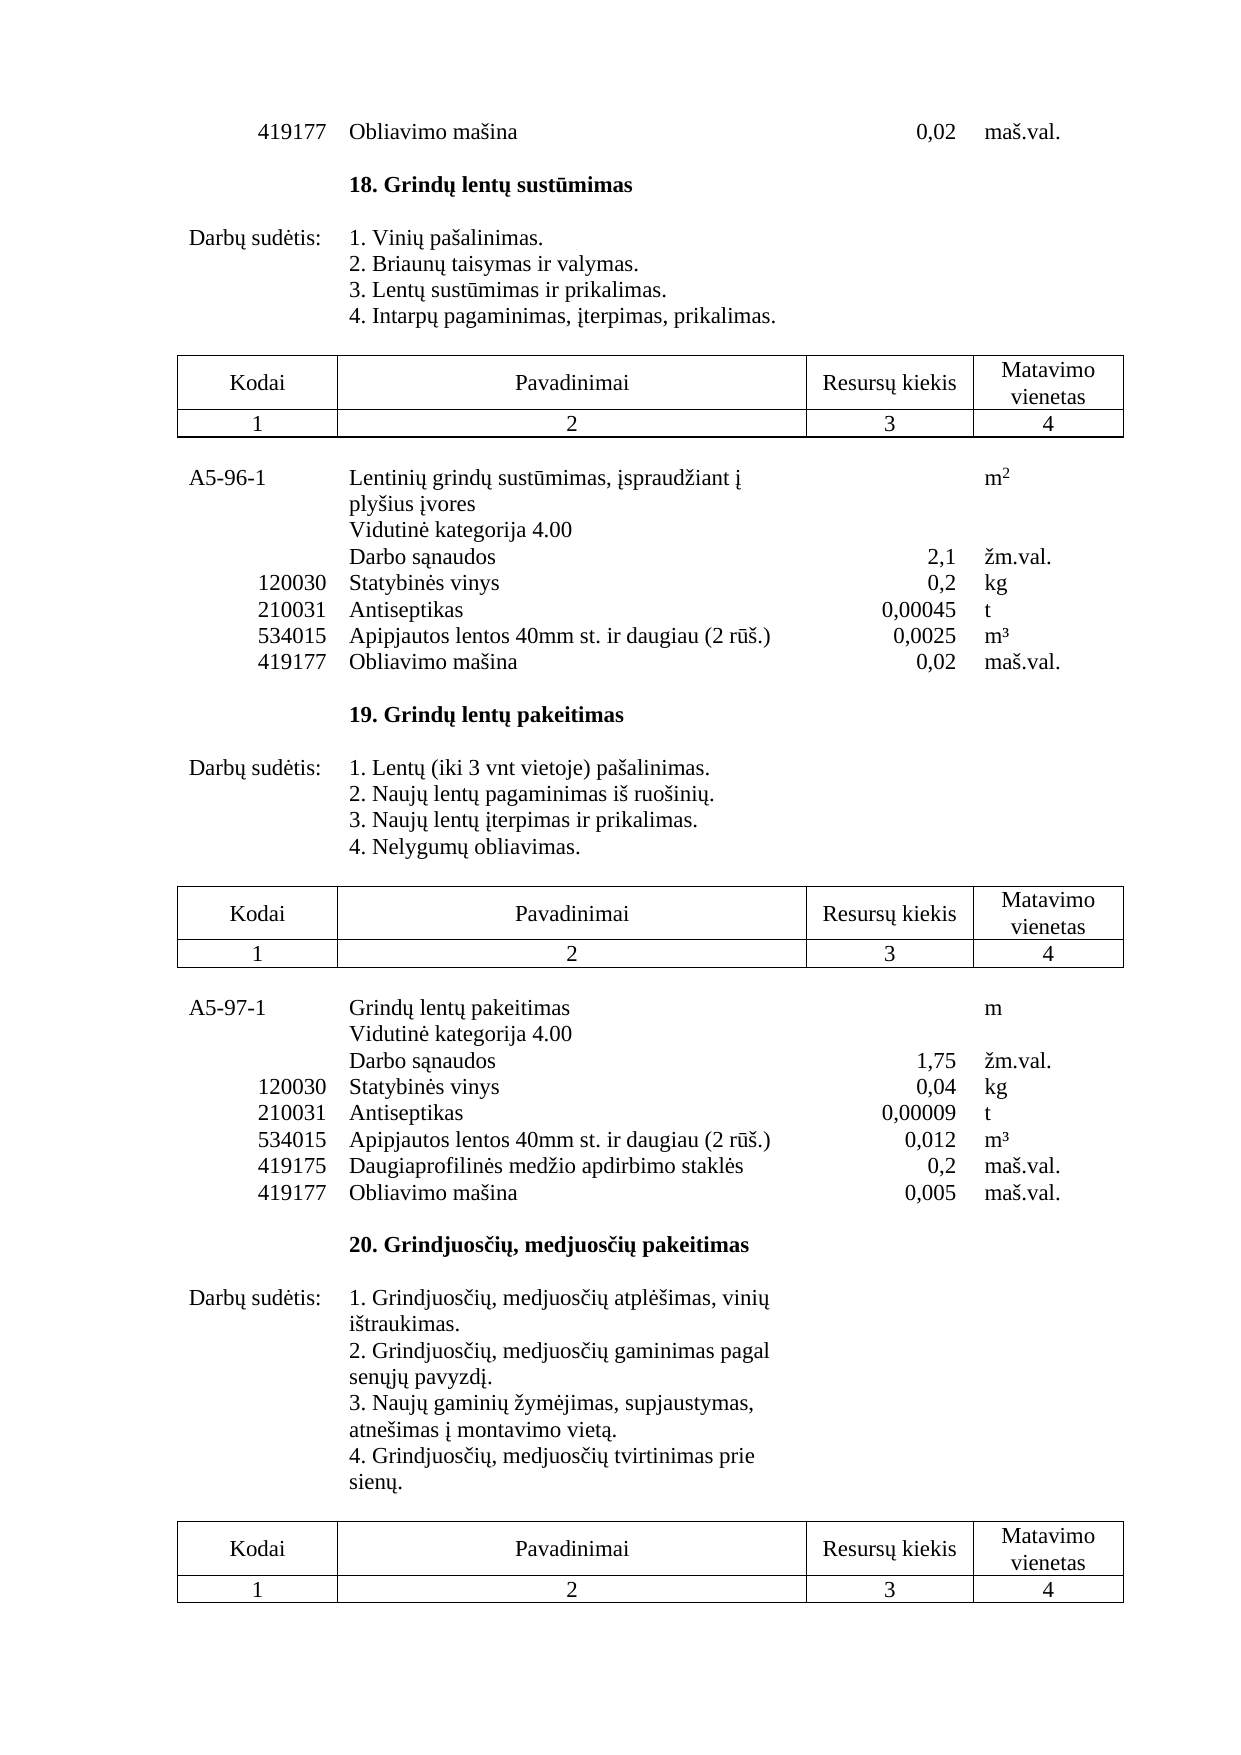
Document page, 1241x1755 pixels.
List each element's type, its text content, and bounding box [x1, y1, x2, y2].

table_cell [177, 1258, 338, 1284]
table_cell [338, 675, 806, 701]
table_cell [177, 171, 338, 197]
table_cell [806, 1284, 973, 1337]
table_cell Apipjautos lentos 40mm st. ir daugiau (2 rūš.) [338, 1126, 806, 1152]
table_cell [806, 1337, 973, 1389]
table_cell [973, 1603, 1123, 1630]
table_cell [973, 1258, 1123, 1284]
table_cell žm.val. [973, 1047, 1123, 1073]
table_cell Lentinių grindų sustūmimas, įspraudžiant į plyšius įvores [338, 464, 806, 517]
table_cell [973, 1389, 1123, 1442]
table_cell [806, 701, 973, 727]
table_cell [973, 303, 1123, 329]
table_cell 0,04 [806, 1073, 973, 1099]
table_cell [806, 1389, 973, 1442]
table_cell 2. Briaunų taisymas ir valymas. [338, 250, 806, 276]
table_cell [973, 329, 1123, 355]
table_cell m [973, 994, 1123, 1020]
table_cell [177, 438, 338, 464]
table_cell 20. Grindjuosčių, medjuosčių pakeitimas [338, 1231, 806, 1258]
table_cell 18. Grindų lentų sustūmimas [338, 171, 806, 197]
table_cell [973, 1337, 1123, 1389]
table_cell [806, 1020, 973, 1047]
table_cell 2 [338, 1576, 806, 1602]
table_cell 2,1 [806, 543, 973, 569]
table_cell [806, 1442, 973, 1495]
table_cell Darbų sudėtis: [177, 754, 338, 780]
table_cell [338, 1205, 806, 1231]
table_cell [177, 1495, 338, 1521]
table_cell maš.val. [973, 1179, 1123, 1205]
table_cell Obliavimo mašina [338, 1179, 806, 1205]
table_cell [973, 859, 1123, 886]
table_cell 419175 [177, 1152, 338, 1178]
table_cell 120030 [177, 1073, 338, 1099]
table_cell maš.val. [973, 118, 1123, 144]
table_cell Resursų kiekis [807, 887, 973, 939]
table_cell [806, 859, 973, 886]
table_cell [177, 250, 338, 276]
table_cell [806, 994, 973, 1020]
table_cell [338, 329, 806, 355]
table_cell [806, 833, 973, 859]
table_cell 2. Naujų lentų pagaminimas iš ruošinių. [338, 780, 806, 806]
table_cell [177, 517, 338, 543]
table_cell Apipjautos lentos 40mm st. ir daugiau (2 rūš.) [338, 622, 806, 648]
table_cell [806, 1495, 973, 1521]
table_cell Statybinės vinys [338, 1073, 806, 1099]
table_cell [177, 675, 338, 701]
table_cell m³ [973, 622, 1123, 648]
table_cell 1. Grindjuosčių, medjuosčių atplėšimas, vinių ištraukimas. [338, 1284, 806, 1337]
table_cell [177, 806, 338, 833]
table_cell Statybinės vinys [338, 569, 806, 596]
table_cell [973, 171, 1123, 197]
table_cell Darbų sudėtis: [177, 1284, 338, 1337]
table_cell [806, 780, 973, 806]
table_cell [973, 1020, 1123, 1047]
table_cell [973, 517, 1123, 543]
table_cell 0,02 [806, 118, 973, 144]
table_cell 2. Grindjuosčių, medjuosčių gaminimas pagal senųjų pavyzdį. [338, 1337, 806, 1389]
table_cell maš.val. [973, 1152, 1123, 1178]
table_cell [177, 859, 338, 886]
table_cell 4. Intarpų pagaminimas, įterpimas, prikalimas. [338, 303, 806, 329]
table_cell [338, 145, 806, 171]
table_cell [177, 145, 338, 171]
table_cell [973, 224, 1123, 250]
table_cell 534015 [177, 1126, 338, 1152]
table_cell [806, 1231, 973, 1258]
table_cell [973, 833, 1123, 859]
table_cell kg [973, 1073, 1123, 1099]
table_cell Kodai [178, 887, 337, 939]
table_cell 3 [807, 410, 973, 436]
table_cell 1 [178, 410, 337, 436]
table_cell 0,00009 [806, 1100, 973, 1126]
table_cell [177, 968, 338, 994]
table_cell [806, 517, 973, 543]
table_cell [177, 1047, 338, 1073]
table_cell [973, 250, 1123, 276]
table_cell A5-97-1 [177, 994, 338, 1020]
table_cell Kodai [178, 1522, 337, 1575]
table_cell [806, 329, 973, 355]
table_cell [806, 1205, 973, 1231]
table_cell [973, 728, 1123, 754]
table_cell [177, 1020, 338, 1047]
table_cell 0,0025 [806, 622, 973, 648]
table_cell 1 [178, 1576, 337, 1602]
table_cell 1. Lentų (iki 3 vnt vietoje) pašalinimas. [338, 754, 806, 780]
table_cell [806, 197, 973, 223]
table_cell Matavimo vienetas [974, 887, 1123, 939]
table_cell [177, 543, 338, 569]
table_cell Kodai [178, 356, 337, 409]
table_cell [973, 276, 1123, 303]
table_cell [177, 276, 338, 303]
table_cell [806, 171, 973, 197]
table_cell [806, 224, 973, 250]
table_cell [806, 1258, 973, 1284]
table_cell [338, 1603, 806, 1630]
table_cell [338, 859, 806, 886]
table_cell [973, 1284, 1123, 1337]
table_cell 0,00045 [806, 596, 973, 622]
table_cell Antiseptikas [338, 596, 806, 622]
table_cell Resursų kiekis [807, 356, 973, 409]
table_cell Matavimo vienetas [974, 356, 1123, 409]
table_cell [177, 1442, 338, 1495]
table_cell žm.val. [973, 543, 1123, 569]
table_cell [338, 728, 806, 754]
table_cell [973, 1205, 1123, 1231]
table_cell 419177 [177, 1179, 338, 1205]
table_cell 2 [338, 940, 806, 967]
table_cell [177, 701, 338, 727]
table_cell Vidutinė kategorija 4.00 [338, 517, 806, 543]
table_cell A5-96-1 [177, 464, 338, 517]
table_cell t [973, 1100, 1123, 1126]
table_cell 1,75 [806, 1047, 973, 1073]
table_cell Darbų sudėtis: [177, 224, 338, 250]
table_cell Darbo sąnaudos [338, 543, 806, 569]
table_cell [973, 145, 1123, 171]
table_cell [806, 303, 973, 329]
table_cell [338, 1258, 806, 1284]
table_cell 0,2 [806, 1152, 973, 1178]
table_cell [973, 806, 1123, 833]
table_cell 1. Vinių pašalinimas. [338, 224, 806, 250]
table_cell [177, 780, 338, 806]
table_cell [338, 968, 806, 994]
table_cell [973, 754, 1123, 780]
table_cell 419177 [177, 648, 338, 675]
table_cell m2 [973, 464, 1123, 517]
table_cell 3. Naujų gaminių žymėjimas, supjaustymas, atnešimas į montavimo vietą. [338, 1389, 806, 1442]
table_cell [338, 438, 806, 464]
table_cell 534015 [177, 622, 338, 648]
table_cell [177, 329, 338, 355]
table_cell [973, 968, 1123, 994]
table_cell [806, 1603, 973, 1630]
table_cell [177, 1205, 338, 1231]
table_cell [973, 1231, 1123, 1258]
table_cell Darbo sąnaudos [338, 1047, 806, 1073]
table_cell [806, 728, 973, 754]
table_cell 4 [974, 410, 1123, 436]
table_cell 210031 [177, 1100, 338, 1126]
table_cell Resursų kiekis [807, 1522, 973, 1575]
table_cell maš.val. [973, 648, 1123, 675]
table_cell 0,2 [806, 569, 973, 596]
table_cell kg [973, 569, 1123, 596]
table_cell 0,012 [806, 1126, 973, 1152]
table_cell t [973, 596, 1123, 622]
table_cell [806, 276, 973, 303]
table_cell 2 [338, 410, 806, 436]
table_cell 4. Grindjuosčių, medjuosčių tvirtinimas prie sienų. [338, 1442, 806, 1495]
table_cell [806, 145, 973, 171]
table_cell 0,02 [806, 648, 973, 675]
table_cell Obliavimo mašina [338, 118, 806, 144]
table_cell 3 [807, 1576, 973, 1602]
table_cell 3. Lentų sustūmimas ir prikalimas. [338, 276, 806, 303]
table_cell [177, 1337, 338, 1389]
table_cell [806, 675, 973, 701]
table_cell [806, 464, 973, 517]
table_cell 3 [807, 940, 973, 967]
table_cell [806, 806, 973, 833]
table_cell Pavadinimai [338, 1522, 806, 1575]
table_cell 0,005 [806, 1179, 973, 1205]
table_cell [177, 303, 338, 329]
table_cell Matavimo vienetas [974, 1522, 1123, 1575]
table_cell [973, 701, 1123, 727]
table_cell [806, 754, 973, 780]
table_cell [177, 728, 338, 754]
table_cell Vidutinė kategorija 4.00 [338, 1020, 806, 1047]
table_cell 4 [974, 1576, 1123, 1602]
table_cell [973, 1442, 1123, 1495]
table_cell m³ [973, 1126, 1123, 1152]
table_cell Pavadinimai [338, 356, 806, 409]
table_cell 4. Nelygumų obliavimas. [338, 833, 806, 859]
table_cell [177, 833, 338, 859]
table_cell [177, 1231, 338, 1258]
table_cell Pavadinimai [338, 887, 806, 939]
table_cell [177, 1389, 338, 1442]
table_cell [973, 780, 1123, 806]
table_cell [177, 197, 338, 223]
table_cell 1 [178, 940, 337, 967]
table_cell [806, 438, 973, 464]
table_cell [177, 1603, 338, 1630]
table_cell 19. Grindų lentų pakeitimas [338, 701, 806, 727]
table_cell 4 [974, 940, 1123, 967]
table_cell Grindų lentų pakeitimas [338, 994, 806, 1020]
table_cell [338, 197, 806, 223]
table_cell Antiseptikas [338, 1100, 806, 1126]
table_cell [973, 1495, 1123, 1521]
table_cell [806, 968, 973, 994]
table_cell 419177 [177, 118, 338, 144]
table_cell 3. Naujų lentų įterpimas ir prikalimas. [338, 806, 806, 833]
table_cell [806, 250, 973, 276]
table_cell [973, 438, 1123, 464]
table_cell Obliavimo mašina [338, 648, 806, 675]
table_cell [973, 675, 1123, 701]
table_cell [338, 1495, 806, 1521]
table_cell [973, 197, 1123, 223]
table_cell 120030 [177, 569, 338, 596]
table_cell Daugiaprofilinės medžio apdirbimo staklės [338, 1152, 806, 1178]
table_cell 210031 [177, 596, 338, 622]
